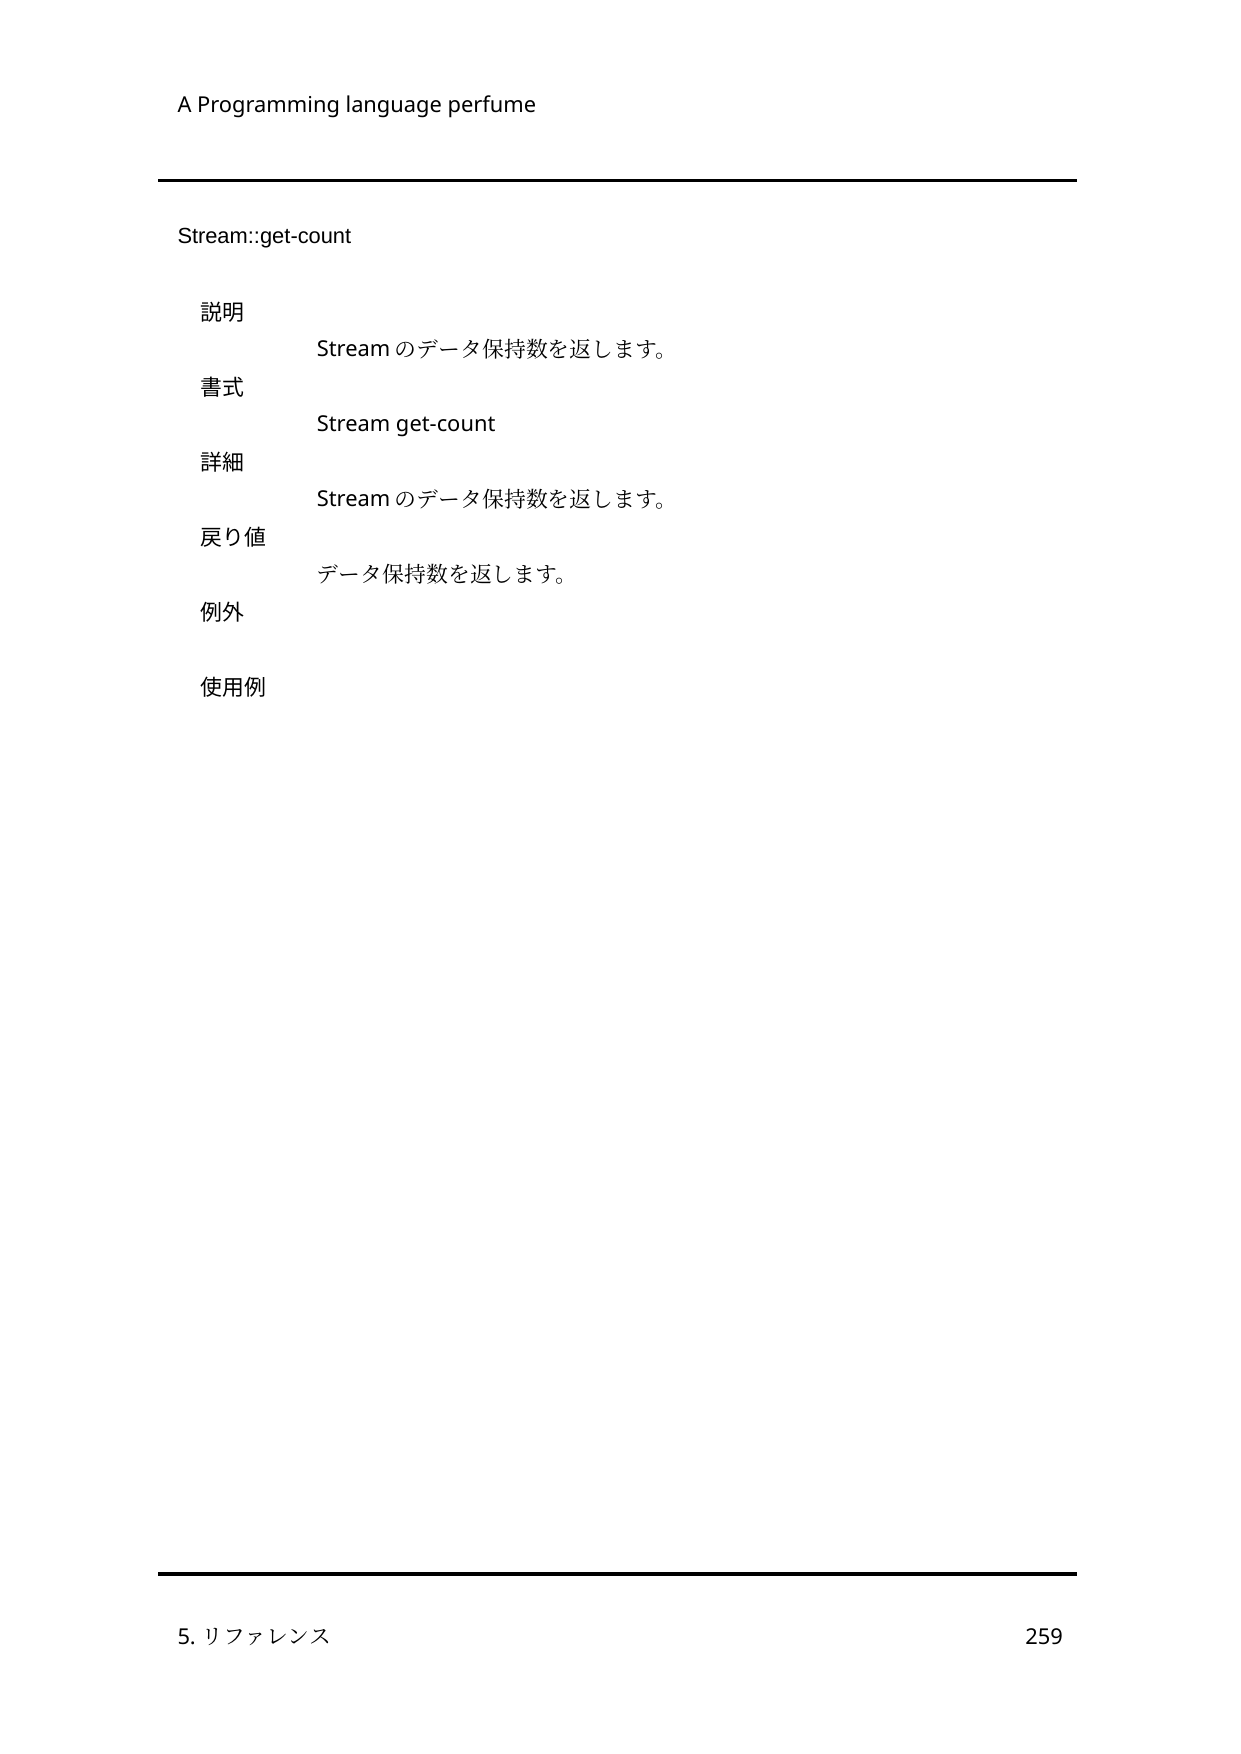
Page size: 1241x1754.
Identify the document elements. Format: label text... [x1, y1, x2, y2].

table_cell 使用例 [200, 667, 317, 742]
table_cell [317, 592, 1063, 667]
table_cell 例外 [200, 592, 317, 667]
table_cell [317, 667, 1063, 742]
table_header 説明 [200, 292, 317, 367]
table_cell 詳細 [200, 442, 317, 517]
table_cell Stream get-count [317, 367, 1063, 442]
table_cell 戻り値 [200, 517, 317, 592]
table_cell データ保持数を返します。 [317, 517, 1063, 592]
table_cell Streamのデータ保持数を返します。 [317, 442, 1063, 517]
table_header Streamのデータ保持数を返します。 [317, 292, 1063, 367]
table_cell 書式 [200, 367, 317, 442]
subtitle Stream::get-count [177, 217, 1063, 254]
